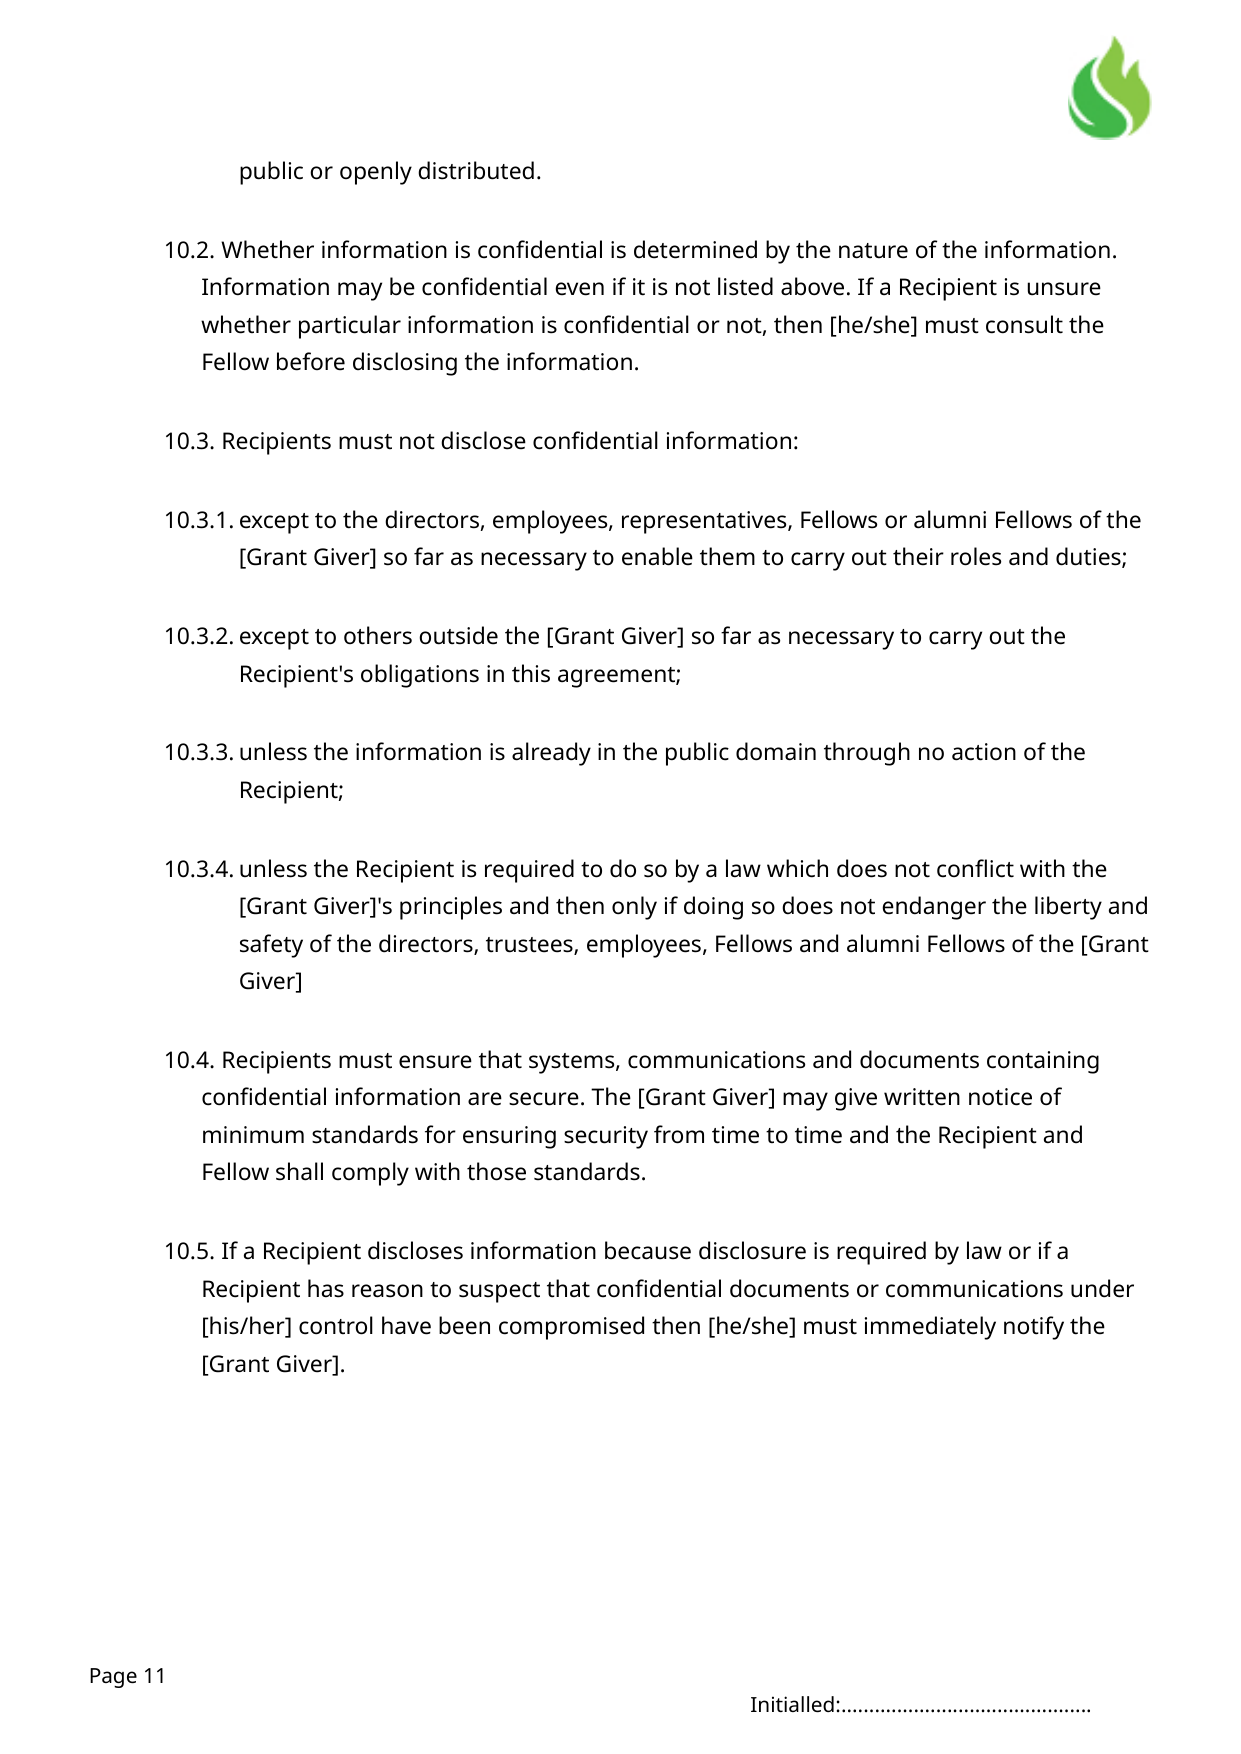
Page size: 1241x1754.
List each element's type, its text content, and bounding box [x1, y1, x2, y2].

subtitle Recipients must ensure that systems, communications and documents containing confidential information are secure. The [Grant Giver] may give written notice of minimum standards for ensuring security from time to time and the Recipient and Fellow shall comply with those standards. [163, 1044, 1152, 1187]
subtitle Whether information is confidential is determined by the nature of the information. Information may be confidential even if it is not listed above. If a Recipient is unsure whether particular information is confidential or not, then [he/she] must consult the Fellow before disclosing the information. [163, 234, 1152, 377]
subtitle If a Recipient discloses information because disclosure is required by law or if a Recipient has reason to suspect that confidential documents or communications under [his/her] control have been compromised then [he/she] must immediately notify the [Grant Giver]. [163, 1235, 1152, 1379]
subtitle unless the information is already in the public domain through no action of the Recipient; [163, 736, 1152, 805]
picture [1089, 35, 1152, 114]
subtitle unless the Recipient is required to do so by a law which does not conflict with the [Grant Giver]'s principles and then only if doing so does not endanger the liberty and safety of the directors, trustees, employees, Fellows and alumni Fellows of the [Grant Giver] [163, 852, 1152, 996]
subtitle except to the directors, employees, representatives, Fellows or alumni Fellows of the [Grant Giver] so far as necessary to enable them to carry out their roles and duties; [163, 504, 1152, 572]
subtitle Recipients must not disclose confidential information: [163, 425, 1152, 456]
subtitle except to others outside the [Grant Giver] so far as necessary to carry out the Recipient's obligations in this agreement; [163, 620, 1152, 689]
subtitle public or openly distributed. [163, 155, 1152, 186]
